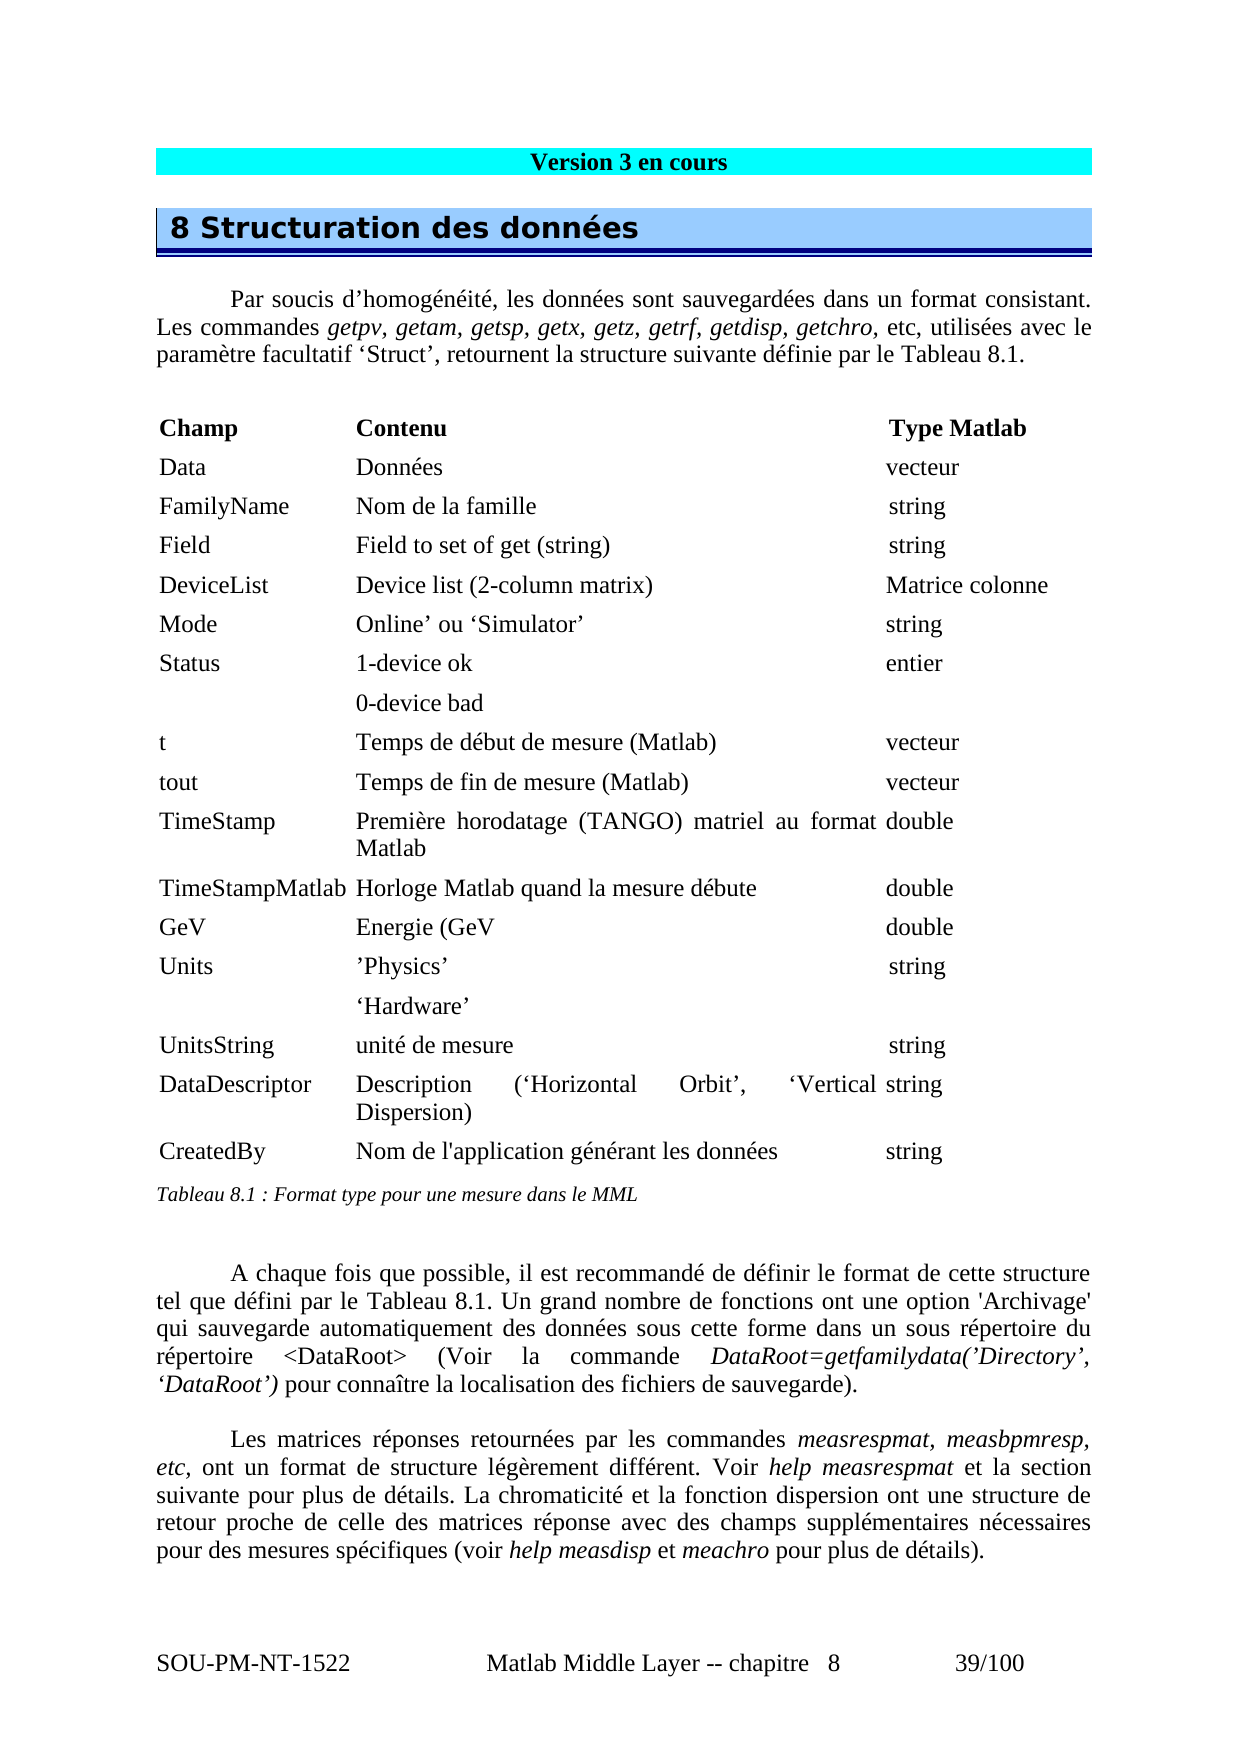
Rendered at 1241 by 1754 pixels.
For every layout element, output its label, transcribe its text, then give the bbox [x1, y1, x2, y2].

table_cell Nom de l'application générant les données [353, 1132, 883, 1171]
table_cell string [883, 1132, 1092, 1171]
table_header Champ [156, 408, 353, 447]
table_cell Online’ ou ‘Simulator’ [353, 604, 883, 643]
text Par soucis d’homogénéité, les données sont sauvegardées dans un format consistant. Les commandes getpv, getam, getsp, getx, getz, getrf, getdisp, getchro, etc, utilisées avec le paramètre facultatif ‘Struct’, retournent la structure suivante définie par le Tableau 8.1. [156, 285, 1092, 368]
table_cell TimeStampMatlab [156, 868, 353, 907]
table_cell Units [156, 946, 353, 1026]
table_cell Mode [156, 604, 353, 643]
table_cell DataDescriptor [156, 1065, 353, 1132]
table_cell Data [156, 448, 353, 487]
table_cell string [883, 487, 1092, 526]
table_cell Field [156, 526, 353, 565]
table_cell double [883, 868, 1092, 907]
table_cell string [883, 1065, 1092, 1132]
table_header Contenu [353, 408, 883, 447]
table_cell vecteur [883, 762, 1092, 801]
table_cell tout [156, 762, 353, 801]
table_header Type Matlab [883, 408, 1092, 447]
table_cell t [156, 723, 353, 762]
text A chaque fois que possible, il est recommandé de définir le format de cette structure tel que défini par le Tableau 8.1. Un grand nombre de fonctions ont une option 'Archivage' qui sauvegarde automatiquement des données sous cette forme dans un sous répertoire du répertoire <DataRoot> (Voir la commande DataRoot=getfamilydata(’Directory’, ‘DataRoot’) pour connaître la localisation des fichiers de sauvegarde). [156, 1259, 1092, 1398]
table_cell DeviceList [156, 565, 353, 604]
table_cell entier [883, 643, 1092, 723]
table_cell vecteur [883, 448, 1092, 487]
table_cell Données [353, 448, 883, 487]
table_cell Première horodatage (TANGO) matriel au format Matlab [353, 801, 883, 868]
table_cell string [883, 526, 1092, 565]
table_cell string [883, 604, 1092, 643]
table_cell ’Physics’ ‘Hardware’ [353, 946, 883, 1026]
table_cell Description (‘Horizontal Orbit’, ‘Vertical Dispersion) [353, 1065, 883, 1132]
table_cell Horloge Matlab quand la mesure débute [353, 868, 883, 907]
subtitle Structuration des données [157, 208, 1092, 248]
table_cell vecteur [883, 723, 1092, 762]
text Les matrices réponses retournées par les commandes measrespmat, measbpmresp, etc, ont un format de structure légèrement différent. Voir help measrespmat et la section suivante pour plus de détails. La chromaticité et la fonction dispersion ont une structure de retour proche de celle des matrices réponse avec des champs supplémentaires nécessaires pour des mesures spécifiques (voir help measdisp et meachro pour plus de détails). [156, 1425, 1092, 1564]
table_cell TimeStamp [156, 801, 353, 868]
table_cell unité de mesure [353, 1026, 883, 1065]
table_cell Nom de la famille [353, 487, 883, 526]
table_cell Matrice colonne [883, 565, 1092, 604]
table_cell Temps de début de mesure (Matlab) [353, 723, 883, 762]
table_cell Device list (2-column matrix) [353, 565, 883, 604]
table_cell 1-device ok 0-device bad [353, 643, 883, 723]
table_cell CreatedBy [156, 1132, 353, 1171]
table_cell string [883, 1026, 1092, 1065]
table_cell GeV [156, 907, 353, 946]
table_cell Field to set of get (string) [353, 526, 883, 565]
table_cell double [883, 907, 1092, 946]
table_cell Temps de fin de mesure (Matlab) [353, 762, 883, 801]
table_cell string [883, 946, 1092, 1026]
text Tableau 8.1 : Format type pour une mesure dans le MML [156, 1183, 1092, 1206]
table_cell FamilyName [156, 487, 353, 526]
table_cell double [883, 801, 1092, 868]
table_cell Status [156, 643, 353, 723]
table_cell Energie (GeV [353, 907, 883, 946]
table_cell UnitsString [156, 1026, 353, 1065]
